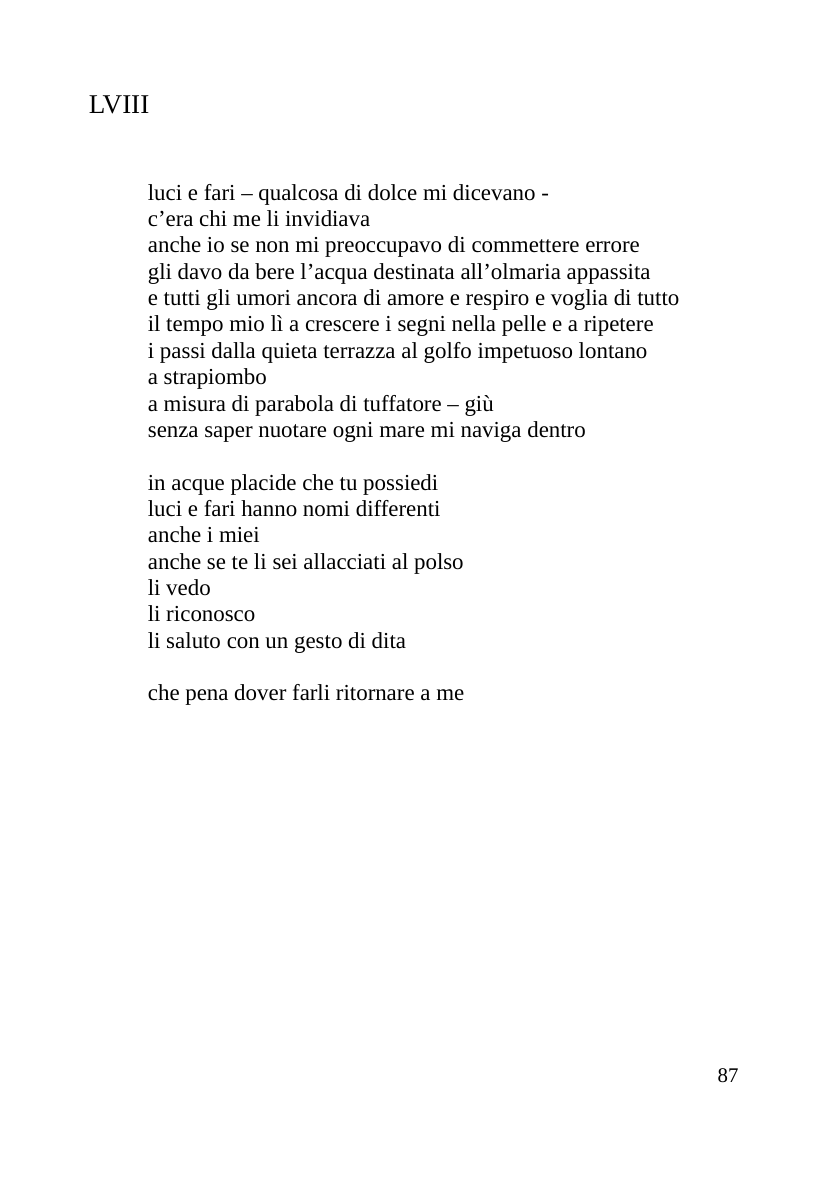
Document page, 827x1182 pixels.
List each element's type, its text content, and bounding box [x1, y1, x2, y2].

text e tutti gli umori ancora di amore e respiro e voglia di tutto [148, 284, 738, 311]
text a strapiombo [148, 363, 738, 389]
text senza saper nuotare ogni mare mi naviga dentro [148, 416, 738, 442]
text LVIII [88, 88, 738, 120]
text li riconosco [148, 600, 738, 627]
text anche i miei [148, 521, 738, 548]
text li vedo [148, 574, 738, 600]
text c’era chi me li invidiava [148, 205, 738, 231]
text luci e fari – qualcosa di dolce mi dicevano - [148, 179, 738, 205]
text li saluto con un gesto di dita [148, 627, 738, 653]
text anche se te li sei allacciati al polso [148, 548, 738, 574]
text luci e fari hanno nomi differenti [148, 495, 738, 521]
text a misura di parabola di tuffatore – giù [148, 389, 738, 416]
text che pena dover farli ritornare a me [148, 679, 738, 706]
text gli davo da bere l’acqua destinata all’olmaria appassita [148, 258, 738, 284]
text il tempo mio lì a crescere i segni nella pelle e a ripetere [148, 311, 738, 337]
text in acque placide che tu possiedi [148, 469, 738, 495]
text anche io se non mi preoccupavo di commettere errore [148, 231, 738, 258]
text i passi dalla quieta terrazza al golfo impetuoso lontano [148, 337, 738, 363]
